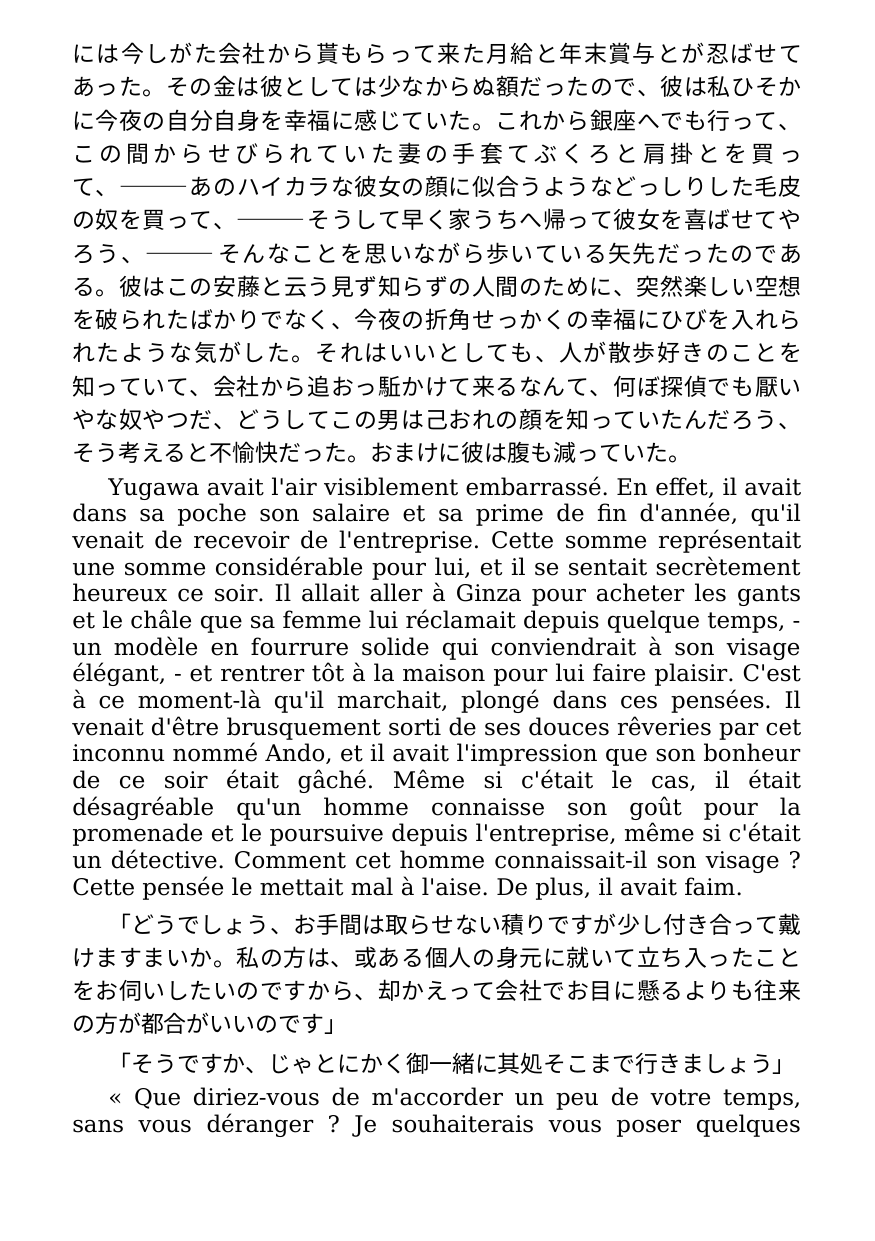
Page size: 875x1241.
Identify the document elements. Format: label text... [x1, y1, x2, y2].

text Yugawa avait l'air visiblement embarrassé. En effet, il avait dans sa poche son salaire et sa prime de fin d'année, qu'il venait de recevoir de l'entreprise. Cette somme représentait une somme considérable pour lui, et il se sentait secrètement heureux ce soir. Il allait aller à Ginza pour acheter les gants et le châle que sa femme lui réclamait depuis quelque temps, - un modèle en fourrure solide qui conviendrait à son visage élégant, - et rentrer tôt à la maison pour lui faire plaisir. C'est à ce moment-là qu'il marchait, plongé dans ces pensées. Il venait d'être brusquement sorti de ses douces rêveries par cet inconnu nommé Ando, et il avait l'impression que son bonheur de ce soir était gâché. Même si c'était le cas, il était désagréable qu'un homme connaisse son goût pour la promenade et le poursuive depuis l'entreprise, même si c'était un détective. Comment cet homme connaissait-il son visage ? Cette pensée le mettait mal à l'aise. De plus, il avait faim. [72, 474, 802, 901]
text には今しがた会社から貰もらって来た月給と年末賞与とが忍ばせてあった。その金は彼としては少なからぬ額だったので、彼は私ひそかに今夜の自分自身を幸福に感じていた。これから銀座へでも行って、この間からせびられていた妻の手套てぶくろと肩掛とを買って、―――あのハイカラな彼女の顔に似合うようなどっしりした毛皮の奴を買って、―――そうして早く家うちへ帰って彼女を喜ばせてやろう、―――そんなことを思いながら歩いている矢先だったのである。彼はこの安藤と云う見ず知らずの人間のために、突然楽しい空想を破られたばかりでなく、今夜の折角せっかくの幸福にひびを入れられたような気がした。それはいいとしても、人が散歩好きのことを知っていて、会社から追おっ駈かけて来るなんて、何ぼ探偵でも厭いやな奴やつだ、どうしてこの男は己おれの顔を知っていたんだろう、そう考えると不愉快だった。おまけに彼は腹も減っていた。 [72, 36, 802, 468]
text 「どうでしょう、お手間は取らせない積りですが少し付き合って戴けますまいか。私の方は、或ある個人の身元に就いて立ち入ったことをお伺いしたいのですから、却かえって会社でお目に懸るよりも往来の方が都合がいいのです」 [72, 907, 802, 1039]
text 「そうですか、じゃとにかく御一緒に其処そこまで行きましょう」 [72, 1045, 802, 1079]
text « Que diriez-vous de m'accorder un peu de votre temps, sans vous déranger ? Je souhaiterais vous poser quelques [72, 1084, 802, 1138]
